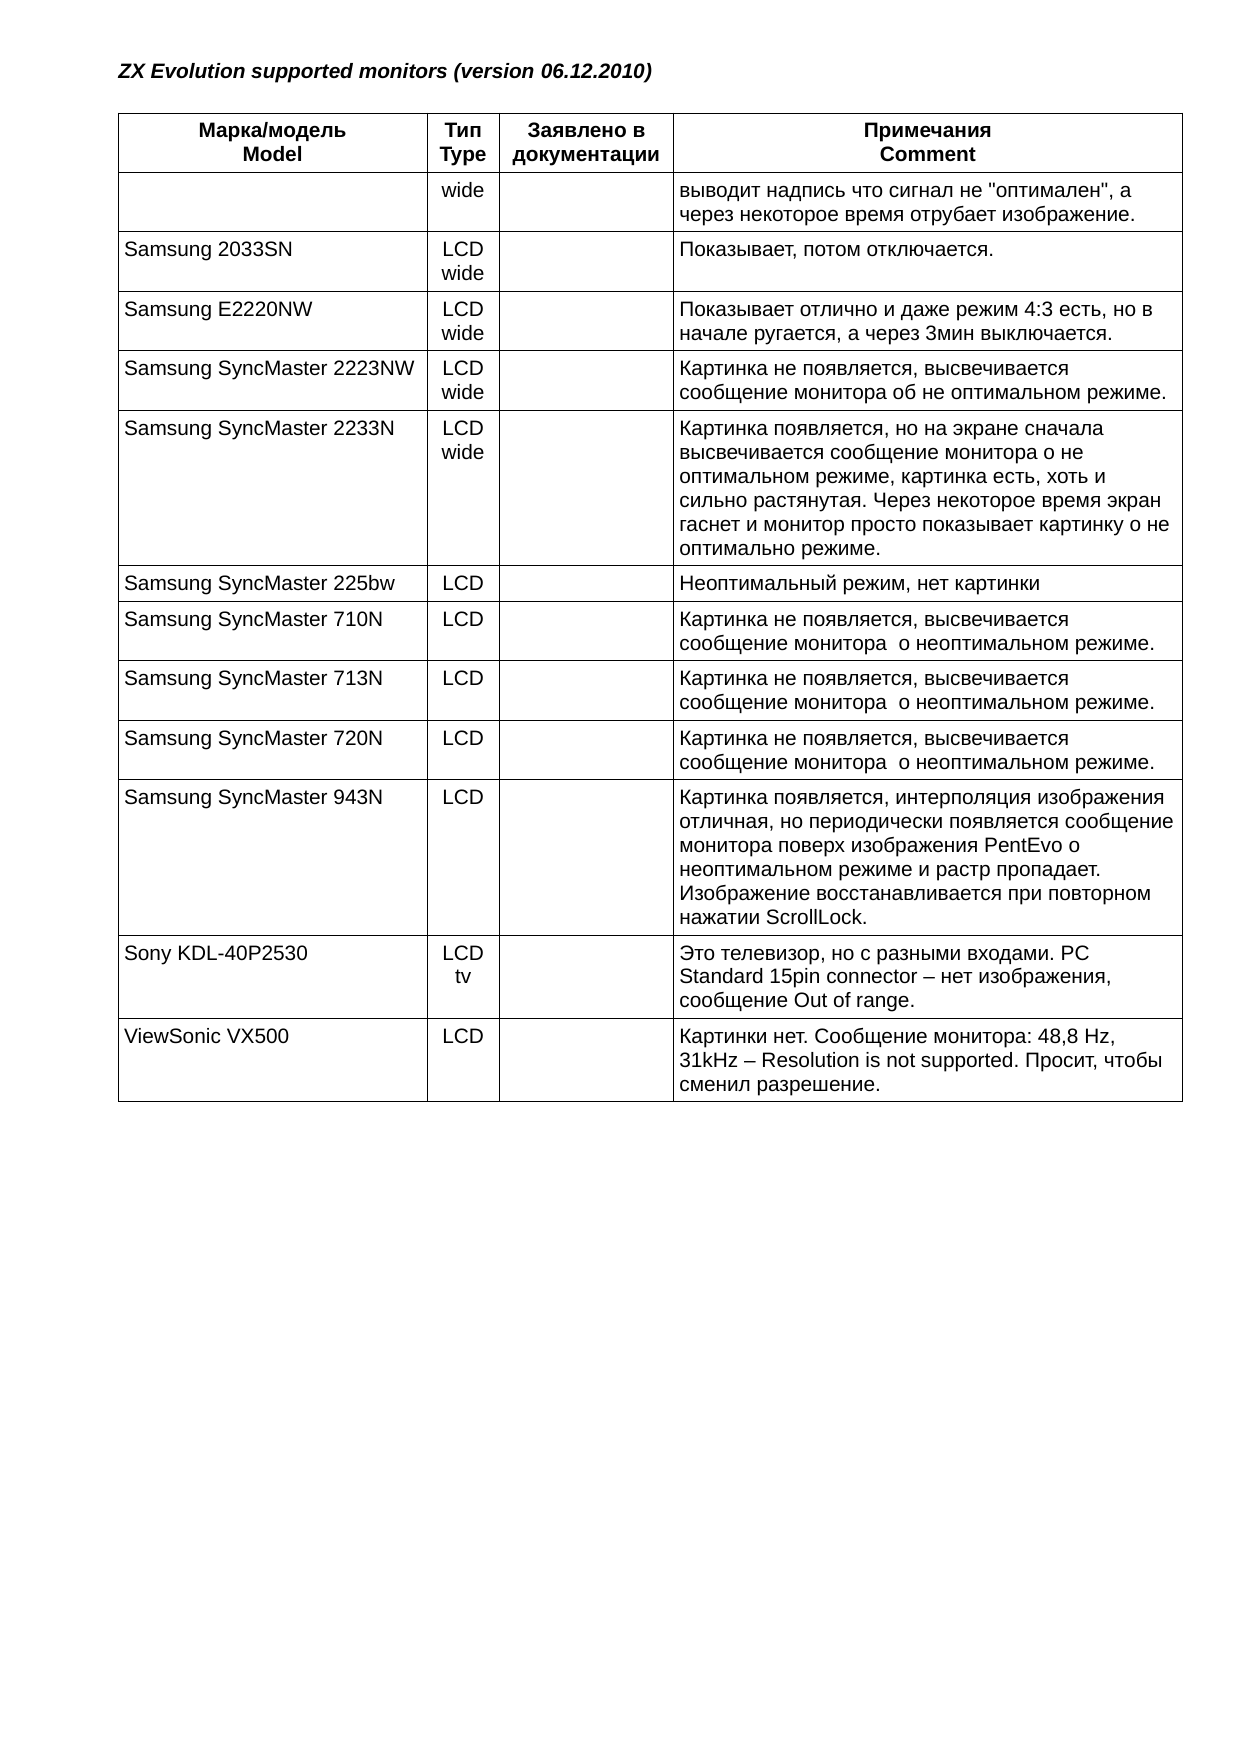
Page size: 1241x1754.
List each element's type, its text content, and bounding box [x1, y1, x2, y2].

table_cell [500, 721, 673, 779]
table_cell Картинка не появляется, высвечивается сообщение монитора о неоптимальном режиме. [674, 721, 1182, 779]
table_cell Samsung SyncMaster 225bw [119, 566, 427, 601]
table_cell [119, 173, 427, 231]
table_cell Показывает, потом отключается. [674, 232, 1182, 291]
table_cell LCD [428, 1019, 499, 1101]
table_cell LCD tv [428, 936, 499, 1018]
table_cell [500, 566, 673, 601]
table_cell LCD wide [428, 292, 499, 350]
table_cell [500, 173, 673, 231]
table_cell ViewSonic VX500 [119, 1019, 427, 1101]
table_cell Показывает отлично и даже режим 4:3 есть, но в начале ругается, а через 3мин выключается. [674, 292, 1182, 350]
table_cell LCD [428, 566, 499, 601]
table_cell Samsung 2033SN [119, 232, 427, 291]
table_cell LCD [428, 602, 499, 660]
table_cell LCD wide [428, 232, 499, 291]
table_cell LCD wide [428, 351, 499, 410]
table_cell LCD [428, 661, 499, 720]
table_header Тип Type [428, 114, 499, 172]
table_cell выводит надпись что сигнал не "оптимален", а через некоторое время отрубает изображение. [674, 173, 1182, 231]
table_cell Sony KDL-40P2530 [119, 936, 427, 1018]
table_cell Samsung SyncMaster 710N [119, 602, 427, 660]
table_cell wide [428, 173, 499, 231]
table_cell Картинка появляется, но на экране сначала высвечивается сообщение монитора о не оптимальном режиме, картинка есть, хоть и сильно растянутая. Через некоторое время экран гаснет и монитор просто показывает картинку о не оптимально режиме. [674, 411, 1182, 565]
table_cell LCD [428, 780, 499, 934]
table_cell Это телевизор, но с разными входами. PC Standard 15pin connector – нет изображения, сообщение Out of range. [674, 936, 1182, 1018]
table_cell LCD wide [428, 411, 499, 565]
table_cell Картинка не появляется, высвечивается сообщение монитора о неоптимальном режиме. [674, 602, 1182, 660]
table_header Марка/модель Model [119, 114, 427, 172]
table_cell Samsung SyncMaster 2223NW [119, 351, 427, 410]
table_cell Samsung E2220NW [119, 292, 427, 350]
table_cell [500, 232, 673, 291]
table_cell [500, 602, 673, 660]
table_cell Samsung SyncMaster 720N [119, 721, 427, 779]
table_cell Samsung SyncMaster 943N [119, 780, 427, 934]
table_cell Картинка появляется, интерполяция изображения отличная, но периодически появляется сообщение монитора поверх изображения PentEvo о неоптимальном режиме и растр пропадает. Изображение восстанавливается при повторном нажатии ScrollLock. [674, 780, 1182, 934]
table_cell [500, 411, 673, 565]
table_cell Картинка не появляется, высвечивается сообщение монитора о неоптимальном режиме. [674, 661, 1182, 720]
table_cell [500, 1019, 673, 1101]
table_header Заявлено в документации [500, 114, 673, 172]
table_cell [500, 351, 673, 410]
table_cell [500, 292, 673, 350]
table_header Примечания Comment [674, 114, 1182, 172]
table_cell [500, 780, 673, 934]
table_cell Samsung SyncMaster 2233N [119, 411, 427, 565]
table_cell Samsung SyncMaster 713N [119, 661, 427, 720]
table_cell Картинки нет. Сообщение монитора: 48,8 Hz, 31kHz – Resolution is not supported. Просит, чтобы сменил разрешение. [674, 1019, 1182, 1101]
table_cell LCD [428, 721, 499, 779]
table_cell [500, 936, 673, 1018]
table_cell Неоптимальный режим, нет картинки [674, 566, 1182, 601]
table_cell [500, 661, 673, 720]
table_cell Картинка не появляется, высвечивается сообщение монитора об не оптимальном режиме. [674, 351, 1182, 410]
